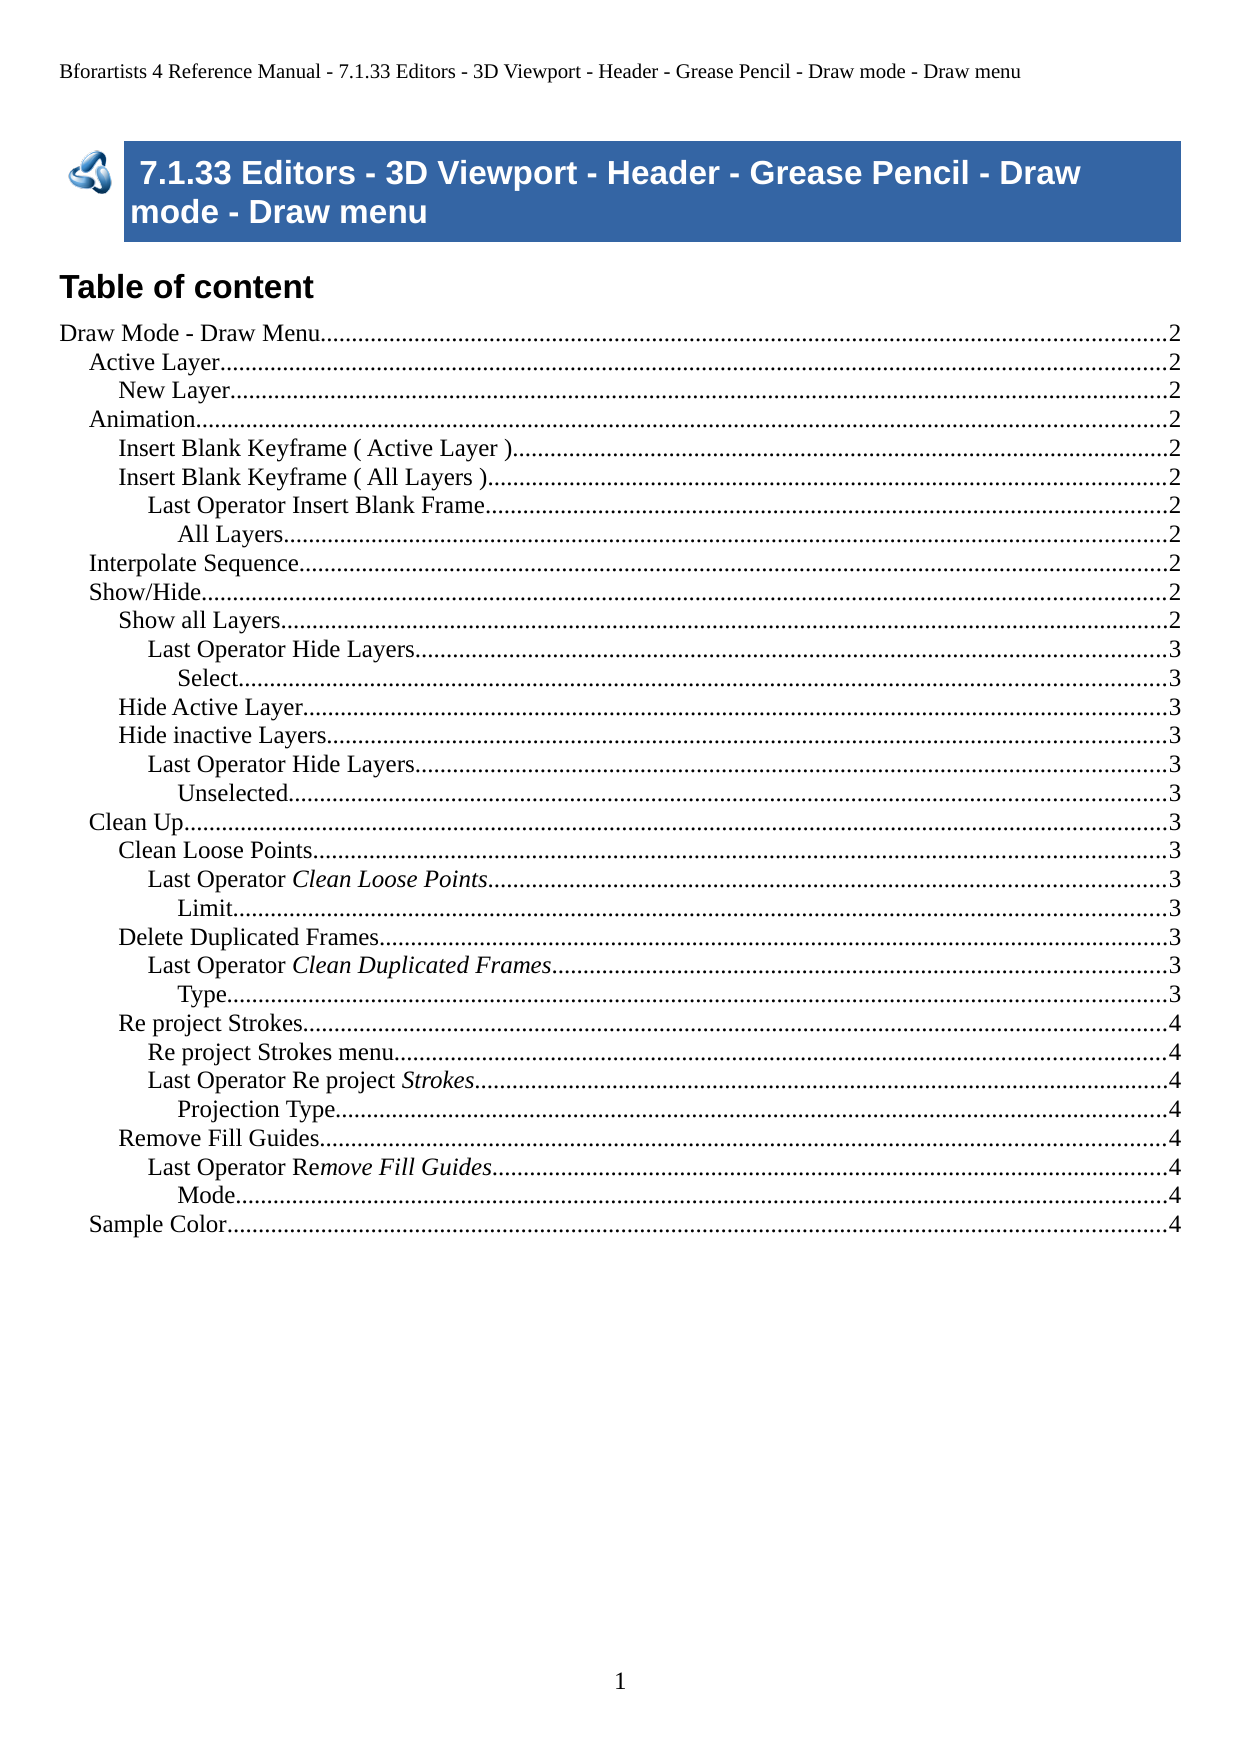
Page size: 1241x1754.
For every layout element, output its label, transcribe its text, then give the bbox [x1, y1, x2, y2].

text Last Operator Insert Blank Frame 2 [147, 490, 1181, 519]
text Show/Hide 2 [88, 577, 1181, 605]
text Last Operator Hide Layers 3 [147, 749, 1181, 778]
text Clean Loose Points 3 [118, 835, 1181, 864]
text Last Operator Hide Layers 3 [147, 634, 1181, 663]
text Clean Up 3 [88, 807, 1181, 835]
table_header [59, 141, 124, 242]
text Insert Blank Keyframe ( Active Layer ) 2 [118, 433, 1181, 462]
text Hide inactive Layers 3 [118, 720, 1181, 749]
table_header 7.1.33 Editors - 3D Viewport - Header - Grease Pencil - Draw mode - Draw menu [124, 141, 1181, 242]
text Projection Type 4 [177, 1094, 1181, 1123]
text Re project Strokes menu 4 [147, 1037, 1181, 1065]
text Re project Strokes 4 [118, 1008, 1181, 1037]
text All Layers 2 [177, 519, 1181, 548]
text Hide Active Layer 3 [118, 692, 1181, 720]
text Limit 3 [177, 893, 1181, 922]
text Show all Layers 2 [118, 605, 1181, 634]
text Last Operator Clean Duplicated Frames 3 [147, 950, 1181, 979]
text Delete Duplicated Frames 3 [118, 922, 1181, 950]
text Last Operator Remove Fill Guides 4 [147, 1152, 1181, 1180]
text Last Operator Re project Strokes 4 [147, 1065, 1181, 1094]
text Draw Mode - Draw Menu 2 [59, 318, 1181, 347]
text Type 3 [177, 979, 1181, 1008]
text Animation 2 [88, 404, 1181, 433]
subtitle Table of content [59, 267, 1181, 305]
text Interpolate Sequence 2 [88, 548, 1181, 577]
text Remove Fill Guides 4 [118, 1123, 1181, 1152]
text Unselected 3 [177, 778, 1181, 807]
text New Layer 2 [118, 375, 1181, 404]
text Last Operator Clean Loose Points 3 [147, 864, 1181, 893]
picture [65, 147, 114, 197]
text Select 3 [177, 663, 1181, 692]
text Mode 4 [177, 1180, 1181, 1209]
text Insert Blank Keyframe ( All Layers ) 2 [118, 462, 1181, 490]
text Sample Color 4 [88, 1209, 1181, 1238]
text Active Layer 2 [88, 347, 1181, 375]
